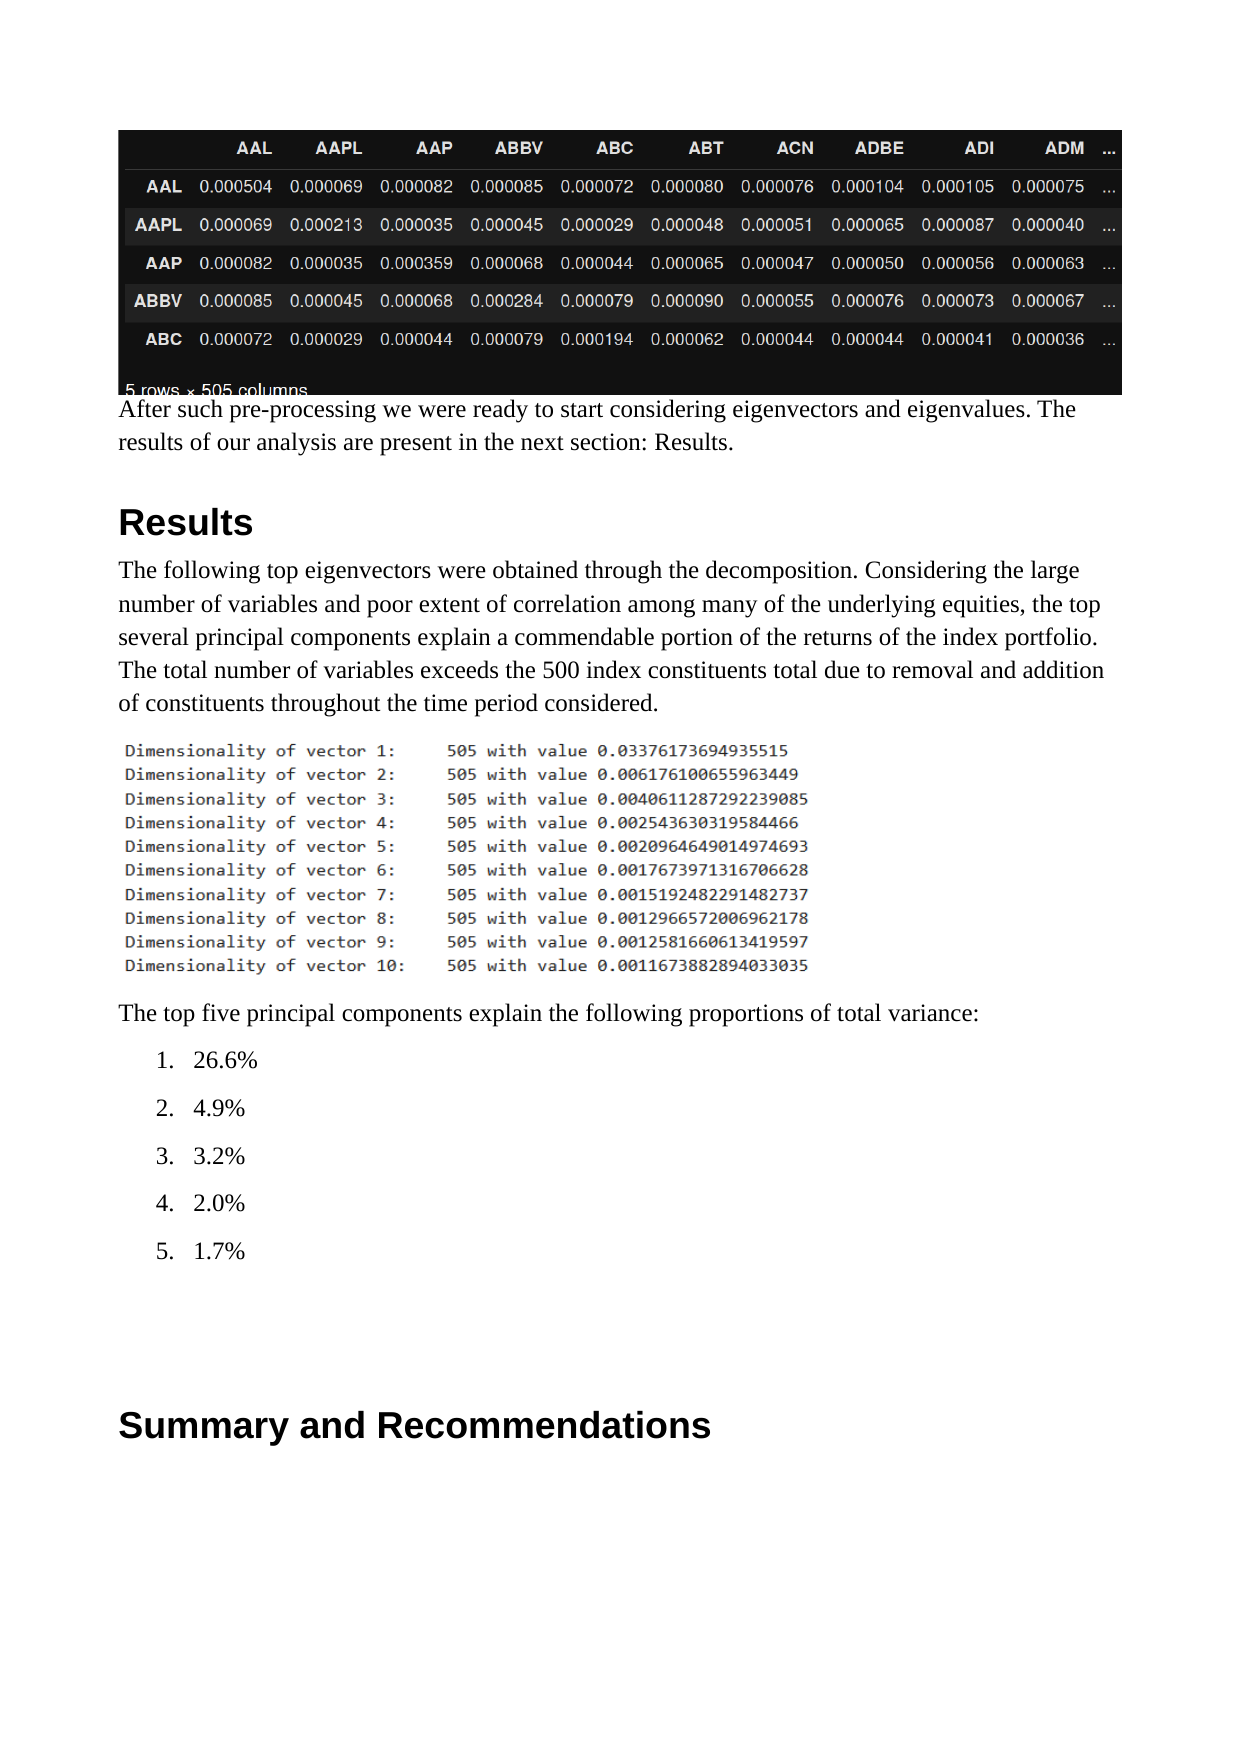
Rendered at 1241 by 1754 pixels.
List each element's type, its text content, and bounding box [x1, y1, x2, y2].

list 3.2% [156, 1141, 1122, 1169]
list 26.6% [156, 1046, 1122, 1074]
subtitle Summary and Recommendations [118, 1404, 1122, 1447]
list 2.0% [156, 1188, 1122, 1217]
text After such pre-processing we were ready to start considering eigenvectors and eigenvalues. The results of our analysis are present in the next section: Results. [118, 395, 1122, 456]
subtitle Results [118, 500, 1122, 543]
list 1.7% [156, 1236, 1122, 1265]
text [118, 118, 1122, 130]
list 4.9% [156, 1093, 1122, 1122]
text The top five principal components explain the following proportions of total variance: [118, 998, 1122, 1027]
text The following top eigenvectors were obtained through the decomposition. Considering the large number of variables and poor extent of correlation among many of the underlying equities, the top several principal components explain a commendable portion of the returns of the index portfolio. The total number of variables exceeds the 500 index constituents total due to removal and addition of constituents throughout the time period considered. [118, 556, 1122, 716]
